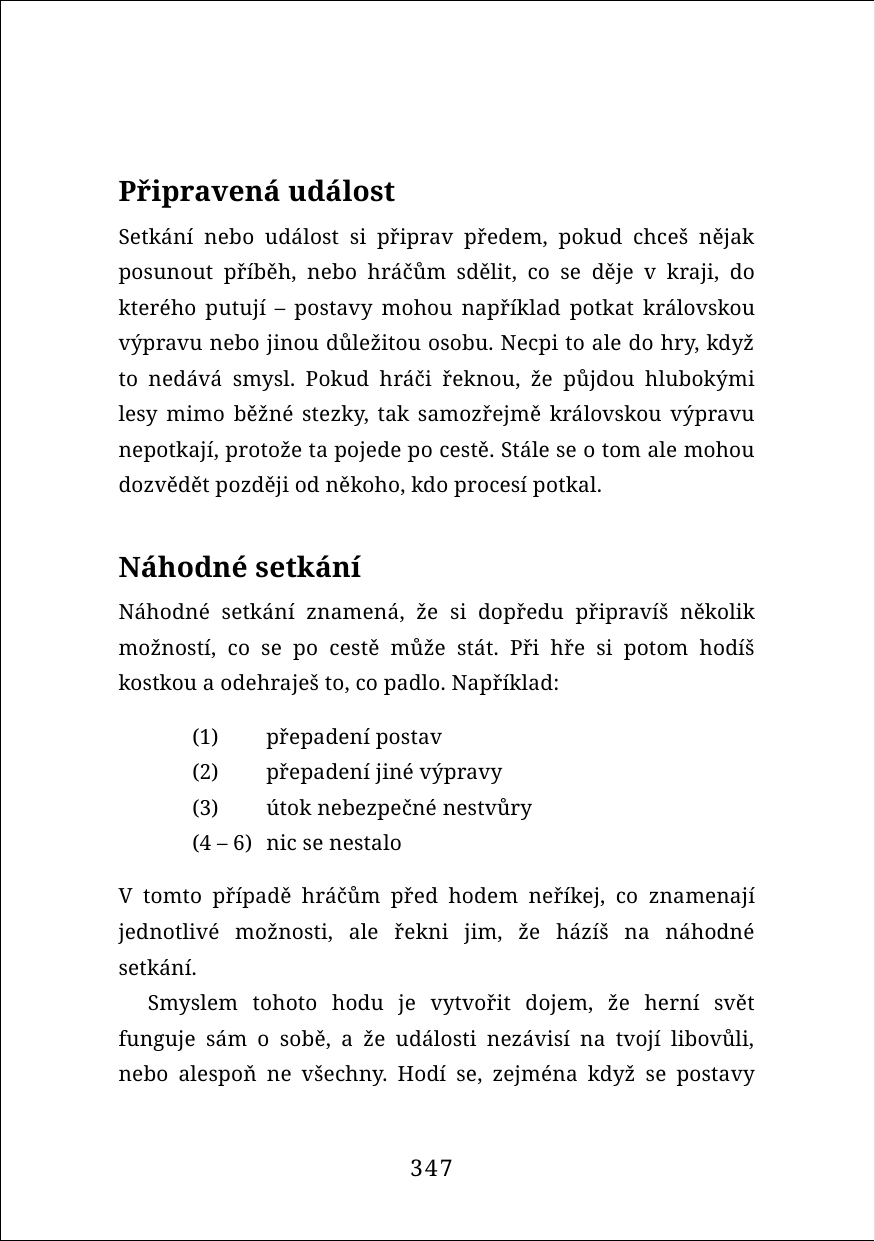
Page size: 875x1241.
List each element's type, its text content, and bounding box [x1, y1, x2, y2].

text Náhodné setkání znamená, že si dopředu připravíš několik možností, co se po cestě může stát. Při hře si potom hodíš kostkou a odehraješ to, co padlo. Například: [118, 597, 756, 697]
subtitle Náhodné setkání [118, 547, 756, 586]
text V tomto případě hráčům před hodem neříkej, co znamenají jednotlivé možnosti, ale řekni jim, že házíš na náhodné setkání. Smyslem tohoto hodu je vytvořit dojem, že herní svět funguje sám o sobě, a že události nezávisí na tvojí libovůli, nebo alespoň ne všechny. Hodí se, zejména když se postavy [118, 882, 756, 1088]
text Setkání nebo událost si připrav předem, pokud chceš nějak posunout příběh, nebo hráčům sdělit, co se děje v kraji, do kterého putují – postavy mohou například potkat královskou výpravu nebo jinou důležitou osobu. Necpi to ale do hry, když to nedává smysl. Pokud hráči řeknou, že půjdou hlubokými lesy mimo běžné stezky, tak samozřejmě královskou výpravu nepotkají, protože ta pojede po cestě. Stále se o tom ale mohou dozvědět později od někoho, kdo procesí potkal. [118, 222, 756, 499]
text (1) přepadení postav (2) přepadení jiné výpravy (3) útok nebezpečné nestvůry (4 – 6) nic se nestalo [192, 722, 756, 857]
subtitle Připravená událost [118, 172, 756, 210]
